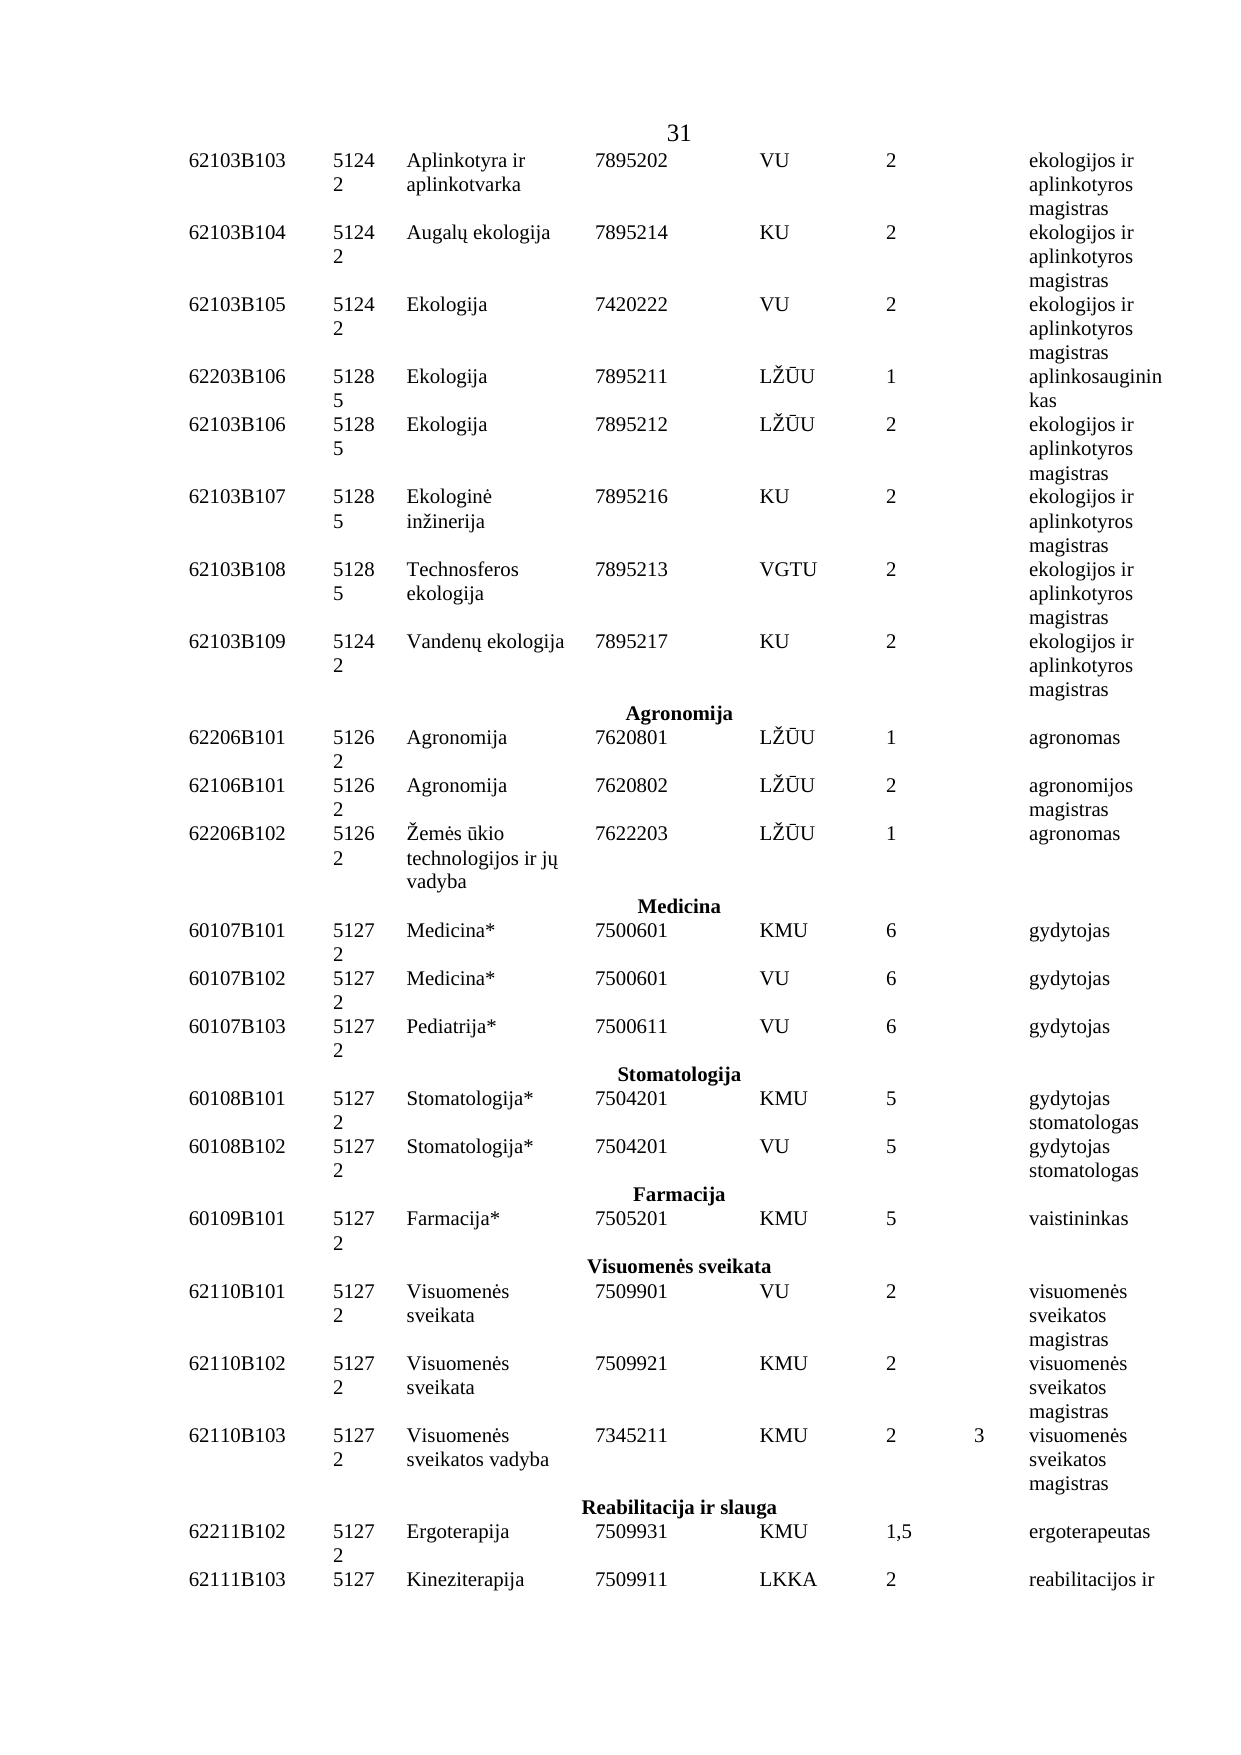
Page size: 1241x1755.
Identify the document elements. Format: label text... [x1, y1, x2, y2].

table_cell [963, 1567, 1018, 1591]
table_cell [927, 148, 963, 220]
table_cell [963, 1279, 1018, 1351]
table_cell 7509921 [584, 1351, 748, 1423]
table_cell 1 [875, 364, 927, 412]
table_cell [963, 1134, 1018, 1182]
table_cell 2 [875, 1351, 927, 1423]
table_cell [963, 966, 1018, 1014]
table_cell 1 [875, 821, 927, 893]
table_cell vaistininkas [1018, 1206, 1181, 1254]
table_cell 2 [875, 629, 927, 701]
table_cell 62111B103 [177, 1567, 322, 1591]
table_cell Medicina* [395, 918, 583, 966]
table_cell 2 [875, 148, 927, 220]
table_cell 7509931 [584, 1519, 748, 1567]
table_cell 2 [875, 292, 927, 364]
table_cell LŽŪU [748, 773, 874, 821]
table_cell [927, 485, 963, 557]
table_cell 62211B102 [177, 1519, 322, 1567]
table_cell 51262 [322, 821, 395, 893]
table_cell LŽŪU [748, 725, 874, 773]
table_cell [927, 292, 963, 364]
table_cell 51262 [322, 773, 395, 821]
table_cell Agronomija [395, 725, 583, 773]
table_cell 62110B101 [177, 1279, 322, 1351]
table_cell 7895214 [584, 220, 748, 292]
table_cell [927, 773, 963, 821]
table_cell Ergoterapija [395, 1519, 583, 1567]
table_cell 51272 [322, 1351, 395, 1423]
table_cell Visuomenės sveikatos vadyba [395, 1423, 583, 1495]
table_cell gydytojas [1018, 918, 1181, 966]
table_cell 51242 [322, 629, 395, 701]
table_cell Aplinkotyra ir aplinkotvarka [395, 148, 583, 220]
table_cell 7895216 [584, 485, 748, 557]
table_cell 51262 [322, 725, 395, 773]
table_cell Žemės ūkio technologijos ir jų vadyba [395, 821, 583, 893]
table_cell 51285 [322, 485, 395, 557]
table_cell [927, 629, 963, 701]
table_cell 60108B102 [177, 1134, 322, 1182]
table_cell 51272 [322, 1519, 395, 1567]
table_cell 7622203 [584, 821, 748, 893]
table_cell [927, 1134, 963, 1182]
table_cell Ekologija [395, 364, 583, 412]
table_cell 7895211 [584, 364, 748, 412]
table_cell 2 [875, 1279, 927, 1351]
table_cell [927, 364, 963, 412]
table_cell 7504201 [584, 1134, 748, 1182]
table_cell 7895212 [584, 412, 748, 484]
table_cell 62103B109 [177, 629, 322, 701]
table_cell 7500601 [584, 918, 748, 966]
table_cell 7345211 [584, 1423, 748, 1495]
table_cell [963, 292, 1018, 364]
table_cell 62203B106 [177, 364, 322, 412]
table_cell [927, 557, 963, 629]
table_cell 51272 [322, 1086, 395, 1134]
table_cell 51272 [322, 1014, 395, 1062]
table_cell Ekologija [395, 292, 583, 364]
table_cell 51242 [322, 292, 395, 364]
table_cell gydytojas stomatologas [1018, 1134, 1181, 1182]
table_cell ergoterapeutas [1018, 1519, 1181, 1567]
table_cell [963, 773, 1018, 821]
table_cell VU [748, 1134, 874, 1182]
table_cell Technosferos ekologija [395, 557, 583, 629]
table_cell aplinkosaugininkas [1018, 364, 1181, 412]
table_cell 2 [875, 1567, 927, 1591]
table_cell Farmacija* [395, 1206, 583, 1254]
table_cell [963, 148, 1018, 220]
table_cell KMU [748, 1423, 874, 1495]
table_cell LŽŪU [748, 412, 874, 484]
table_cell 5127 [322, 1567, 395, 1591]
table_cell 51242 [322, 220, 395, 292]
table_cell 3 [963, 1423, 1018, 1495]
table_cell ekologijos ir aplinkotyros magistras [1018, 485, 1181, 557]
table_cell Farmacija [177, 1182, 1181, 1206]
table_cell 62110B102 [177, 1351, 322, 1423]
table_cell 7620801 [584, 725, 748, 773]
table_cell Agronomija [177, 701, 1181, 725]
table_cell visuomenės sveikatos magistras [1018, 1351, 1181, 1423]
table_cell [963, 364, 1018, 412]
table_cell 60109B101 [177, 1206, 322, 1254]
table_cell 62103B107 [177, 485, 322, 557]
table_cell ekologijos ir aplinkotyros magistras [1018, 292, 1181, 364]
table_cell 62103B106 [177, 412, 322, 484]
table_cell 7420222 [584, 292, 748, 364]
table_cell LŽŪU [748, 821, 874, 893]
table_cell ekologijos ir aplinkotyros magistras [1018, 148, 1181, 220]
table_cell [927, 966, 963, 1014]
table_cell Medicina* [395, 966, 583, 1014]
table_cell 62110B103 [177, 1423, 322, 1495]
table_cell 2 [875, 557, 927, 629]
table_cell VU [748, 966, 874, 1014]
table_cell 1 [875, 725, 927, 773]
table_cell 62103B103 [177, 148, 322, 220]
table_cell LKKA [748, 1567, 874, 1591]
table_cell 51272 [322, 1423, 395, 1495]
table_cell [963, 557, 1018, 629]
table_cell gydytojas stomatologas [1018, 1086, 1181, 1134]
table_cell 51285 [322, 557, 395, 629]
table_cell agronomas [1018, 821, 1181, 893]
table_cell 51242 [322, 148, 395, 220]
table_cell 60107B102 [177, 966, 322, 1014]
table_cell VGTU [748, 557, 874, 629]
table_cell [963, 1351, 1018, 1423]
table_cell [963, 1086, 1018, 1134]
table_cell [927, 220, 963, 292]
table_cell 62103B108 [177, 557, 322, 629]
table_cell 60107B103 [177, 1014, 322, 1062]
table_cell Ekologija [395, 412, 583, 484]
table_cell LŽŪU [748, 364, 874, 412]
table_cell 5 [875, 1086, 927, 1134]
table_cell [927, 1351, 963, 1423]
table_cell 51272 [322, 966, 395, 1014]
table_cell 7895213 [584, 557, 748, 629]
table_cell agronomas [1018, 725, 1181, 773]
table_cell 62103B105 [177, 292, 322, 364]
table_cell 51272 [322, 1279, 395, 1351]
table_cell VU [748, 1279, 874, 1351]
table_cell Stomatologija* [395, 1134, 583, 1182]
table_cell 7620802 [584, 773, 748, 821]
table_cell Stomatologija [177, 1062, 1181, 1086]
table_cell Agronomija [395, 773, 583, 821]
table_cell [927, 1279, 963, 1351]
table_cell Stomatologija* [395, 1086, 583, 1134]
table_cell gydytojas [1018, 1014, 1181, 1062]
table_cell 7509911 [584, 1567, 748, 1591]
table_cell ekologijos ir aplinkotyros magistras [1018, 629, 1181, 701]
table_cell 5 [875, 1206, 927, 1254]
table_cell 1,5 [875, 1519, 927, 1567]
table_cell KU [748, 220, 874, 292]
table_cell 5 [875, 1134, 927, 1182]
table_cell [963, 220, 1018, 292]
table_cell 51285 [322, 364, 395, 412]
table_cell 7500601 [584, 966, 748, 1014]
table_cell [927, 1014, 963, 1062]
table_cell KMU [748, 1519, 874, 1567]
table_cell [963, 918, 1018, 966]
table_cell 2 [875, 412, 927, 484]
table_cell 7509901 [584, 1279, 748, 1351]
table_cell Reabilitacija ir slauga [177, 1495, 1181, 1519]
table_cell visuomenės sveikatos magistras [1018, 1423, 1181, 1495]
table_cell VU [748, 1014, 874, 1062]
table_cell KU [748, 485, 874, 557]
table_cell [963, 1206, 1018, 1254]
table_cell KMU [748, 1206, 874, 1254]
table_cell agronomijos magistras [1018, 773, 1181, 821]
table_cell Medicina [177, 894, 1181, 918]
table_cell ekologijos ir aplinkotyros magistras [1018, 220, 1181, 292]
table_cell [927, 725, 963, 773]
table_cell Vandenų ekologija [395, 629, 583, 701]
table_cell KMU [748, 1351, 874, 1423]
table_cell Augalų ekologija [395, 220, 583, 292]
table_cell Visuomenės sveikata [177, 1255, 1181, 1278]
table_cell [927, 1086, 963, 1134]
table_cell VU [748, 148, 874, 220]
table_cell 51272 [322, 1206, 395, 1254]
table_cell KU [748, 629, 874, 701]
table_cell [927, 1567, 963, 1591]
table_cell reabilitacijos ir [1018, 1567, 1181, 1591]
table_cell gydytojas [1018, 966, 1181, 1014]
table_cell 2 [875, 1423, 927, 1495]
table_cell Pediatrija* [395, 1014, 583, 1062]
table_cell ekologijos ir aplinkotyros magistras [1018, 412, 1181, 484]
table_cell 6 [875, 918, 927, 966]
table_cell Visuomenės sveikata [395, 1351, 583, 1423]
table_cell 7505201 [584, 1206, 748, 1254]
table_cell KMU [748, 1086, 874, 1134]
table_cell 7500611 [584, 1014, 748, 1062]
table_cell 7895217 [584, 629, 748, 701]
table_cell 51285 [322, 412, 395, 484]
table_cell 2 [875, 485, 927, 557]
table_cell ekologijos ir aplinkotyros magistras [1018, 557, 1181, 629]
table_cell KMU [748, 918, 874, 966]
table_cell 2 [875, 220, 927, 292]
table_cell [927, 821, 963, 893]
table_cell 7504201 [584, 1086, 748, 1134]
table_cell [963, 412, 1018, 484]
table_cell [963, 821, 1018, 893]
table_cell [927, 1206, 963, 1254]
table_cell [927, 1519, 963, 1567]
table_cell 60107B101 [177, 918, 322, 966]
table_cell Ekologinė inžinerija [395, 485, 583, 557]
table_cell 6 [875, 1014, 927, 1062]
table_cell Kineziterapija [395, 1567, 583, 1591]
table_cell [963, 1014, 1018, 1062]
table_cell VU [748, 292, 874, 364]
table_cell [963, 1519, 1018, 1567]
table_cell visuomenės sveikatos magistras [1018, 1279, 1181, 1351]
table_cell [963, 629, 1018, 701]
table_cell 2 [875, 773, 927, 821]
table_cell [927, 412, 963, 484]
table_cell 60108B101 [177, 1086, 322, 1134]
table_cell Visuomenės sveikata [395, 1279, 583, 1351]
table_cell 7895202 [584, 148, 748, 220]
table_cell [927, 918, 963, 966]
table_cell 6 [875, 966, 927, 1014]
table_cell [963, 485, 1018, 557]
table_cell 62106B101 [177, 773, 322, 821]
table_cell [927, 1423, 963, 1495]
table_cell 51272 [322, 918, 395, 966]
table_cell [963, 725, 1018, 773]
table_cell 62206B102 [177, 821, 322, 893]
table_cell 62103B104 [177, 220, 322, 292]
table_cell 51272 [322, 1134, 395, 1182]
table_cell 62206B101 [177, 725, 322, 773]
